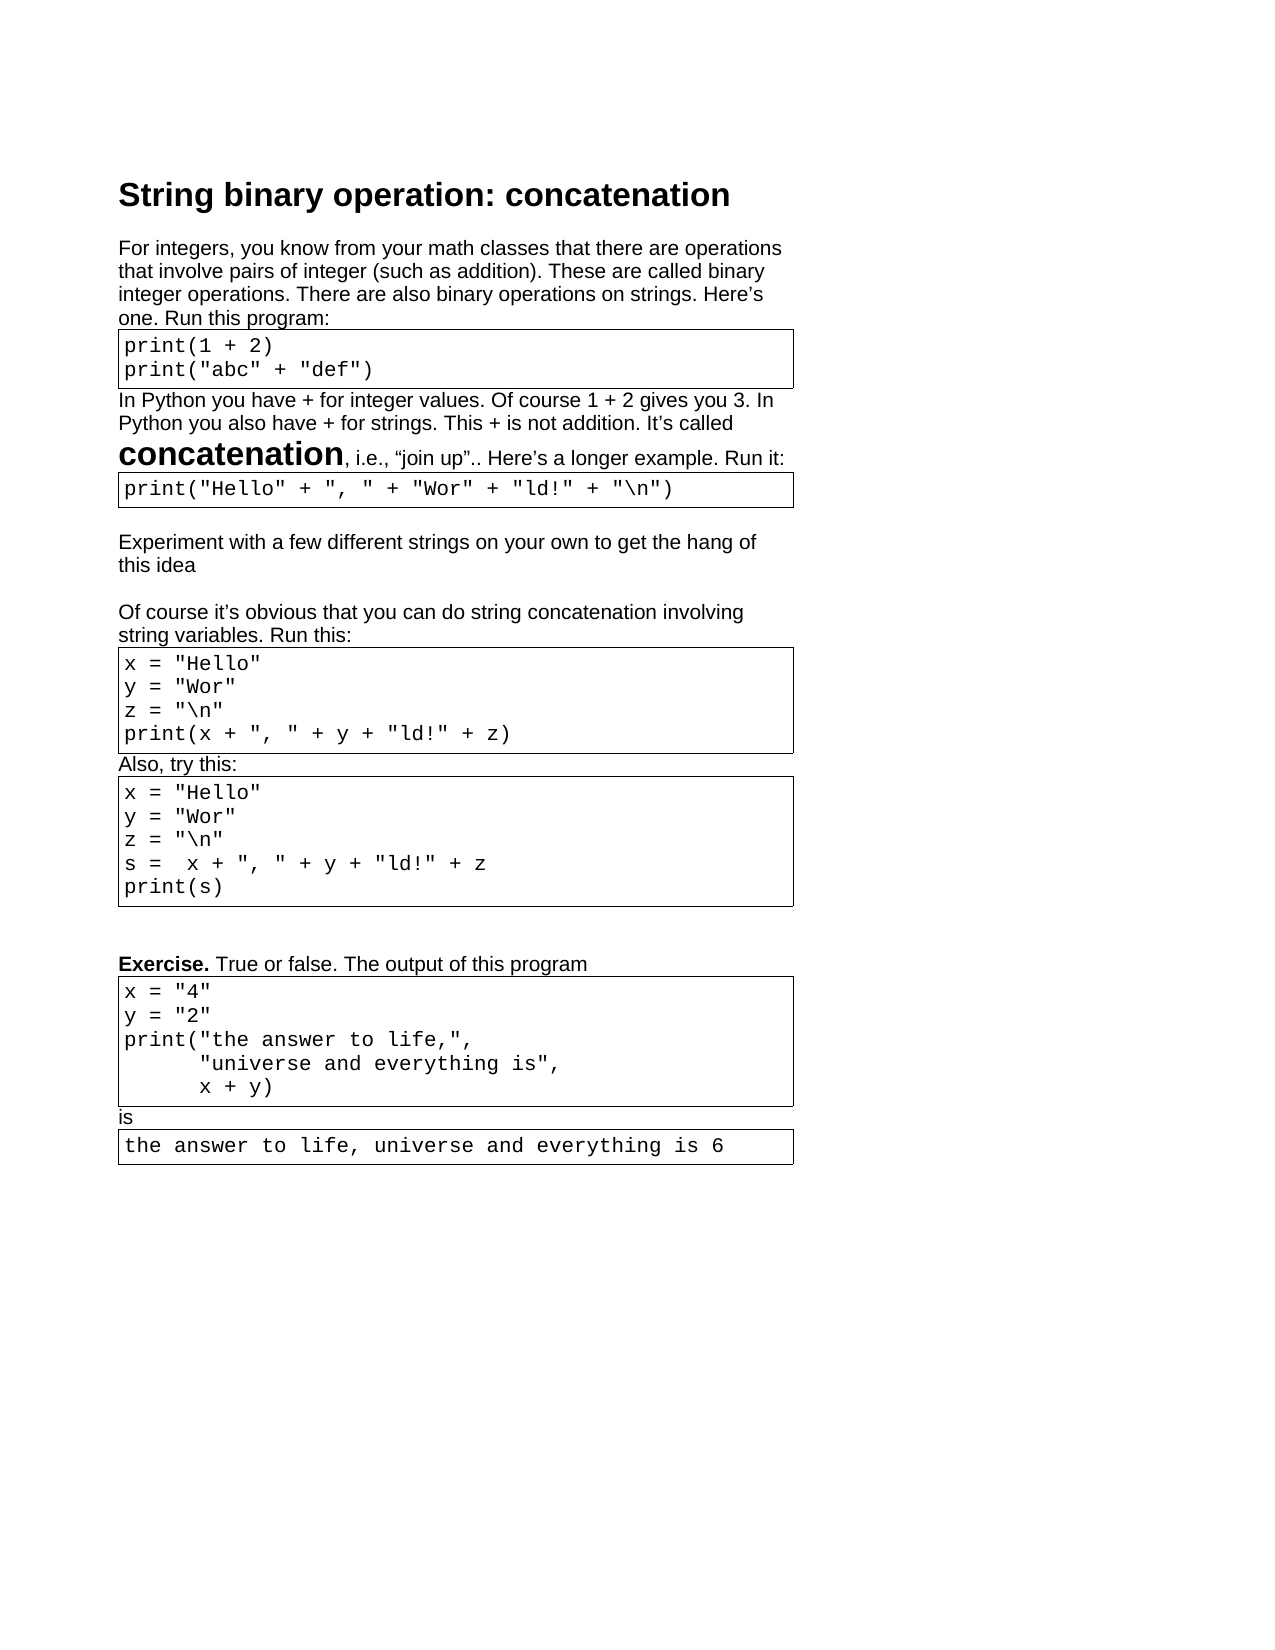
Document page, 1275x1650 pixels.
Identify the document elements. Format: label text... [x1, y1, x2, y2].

text In Python you have + for integer values. Of course 1 + 2 gives you 3. In Python you also have + for strings. This + is not addition. It’s called concatenation, i.e., “join up”.. Here’s a longer example. Run it: [118, 389, 793, 472]
table_header the answer to life, universe and everything is 6 [119, 1130, 793, 1164]
text Exercise. True or false. The output of this program [118, 952, 793, 976]
text Of course it’s obvious that you can do string concatenation involving string variables. Run this: [118, 600, 793, 647]
text Also, try this: [118, 754, 793, 776]
text Experiment with a few different strings on your own to get the hang of this idea [118, 531, 793, 577]
table_header x = "Hello" y = "Wor" z = "\n" print(x + ", " + y + "ld!" + z) [119, 648, 793, 753]
table_header x = "4" y = "2" print("the answer to life,", "universe and everything is", x + y) [119, 977, 793, 1106]
text String binary operation: concatenation [118, 176, 793, 213]
table_header x = "Hello" y = "Wor" z = "\n" s = x + ", " + y + "ld!" + z print(s) [119, 777, 793, 906]
text For integers, you know from your math classes that there are operations that involve pairs of integer (such as addition). These are called binary integer operations. There are also binary operations on strings. Here’s one. Run this program: [118, 236, 793, 329]
table_header print("Hello" + ", " + "Wor" + "ld!" + "\n") [119, 473, 793, 507]
text is [118, 1107, 793, 1129]
table_header print(1 + 2) print("abc" + "def") [119, 330, 793, 388]
